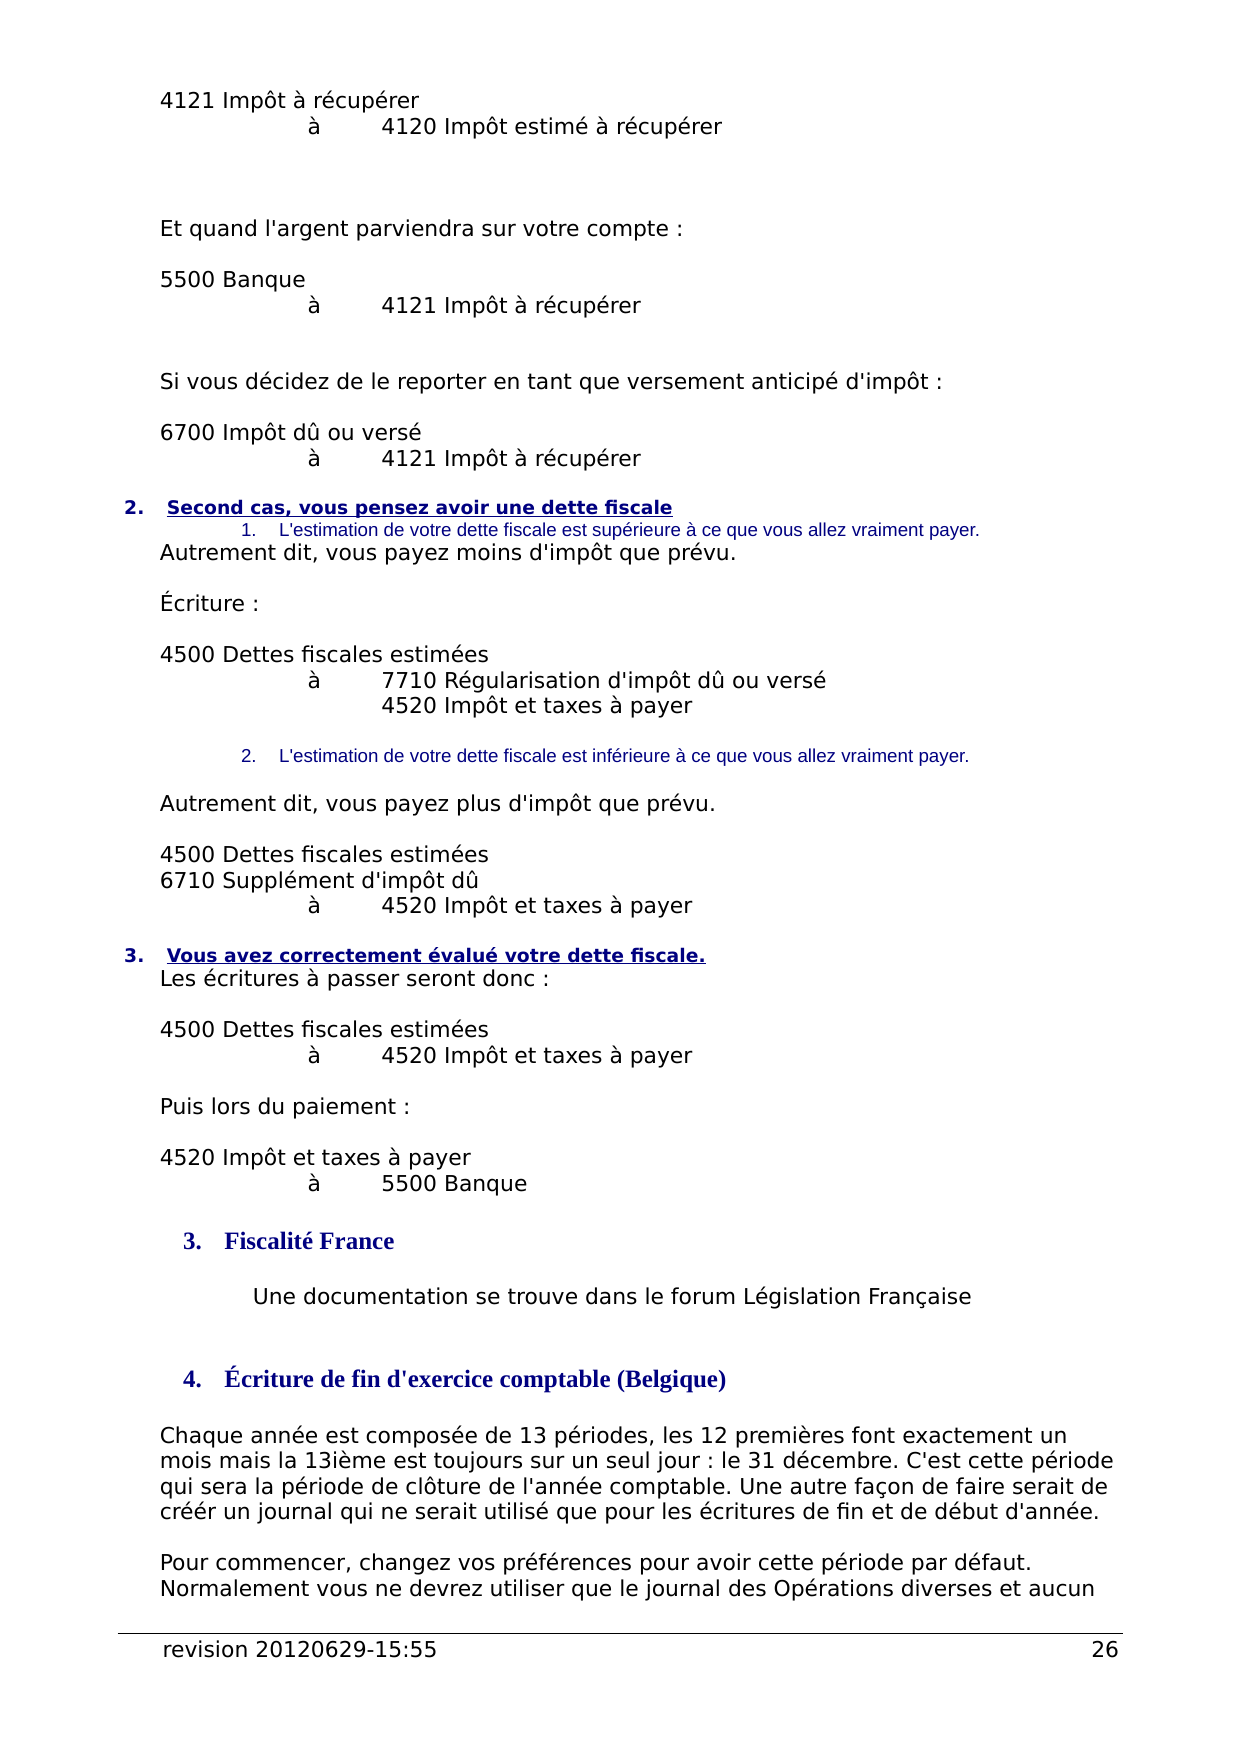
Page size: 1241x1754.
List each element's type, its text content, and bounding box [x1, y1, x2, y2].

text 4500 Dettes fiscales estimées [159, 1018, 1123, 1043]
subtitle L'estimation de votre dette fiscale est supérieure à ce que vous allez vraiment payer. [236, 519, 1123, 540]
text à 7710 Régularisation d'impôt dû ou versé [159, 668, 1123, 693]
subtitle Vous avez correctement évalué votre dette fiscale. [117, 945, 1123, 967]
text Pour commencer, changez vos préférences pour avoir cette période par défaut. Normalement vous ne devrez utiliser que le journal des Opérations diverses et aucun [159, 1550, 1123, 1601]
text à 4121 Impôt à récupérer [159, 446, 1123, 471]
text à 4121 Impôt à récupérer [159, 293, 1123, 318]
text 4500 Dettes fiscales estimées [159, 642, 1123, 668]
subtitle Fiscalité France [177, 1226, 1123, 1254]
text à 4520 Impôt et taxes à payer [159, 894, 1123, 919]
text 6710 Supplément d'impôt dû [159, 868, 1123, 894]
subtitle L'estimation de votre dette fiscale est inférieure à ce que vous allez vraiment payer. [236, 744, 1123, 766]
text 6700 Impôt dû ou versé [159, 420, 1123, 446]
subtitle Second cas, vous pensez avoir une dette fiscale [117, 497, 1123, 519]
text Les écritures à passer seront donc : [159, 967, 1123, 992]
text à 5500 Banque [159, 1171, 1123, 1196]
text 4500 Dettes fiscales estimées [159, 843, 1123, 868]
text Si vous décidez de le reporter en tant que versement anticipé d'impôt : [159, 369, 1123, 395]
subtitle Écriture de fin d'exercice comptable (Belgique) [177, 1364, 1123, 1393]
text à 4120 Impôt estimé à récupérer [159, 114, 1123, 139]
text 4520 Impôt et taxes à payer [159, 693, 1123, 719]
text Une documentation se trouve dans le forum Législation Française [159, 1284, 1123, 1309]
text Chaque année est composée de 13 périodes, les 12 premières font exactement un mois mais la 13ième est toujours sur un seul jour : le 31 décembre. C'est cette période qui sera la période de clôture de l'année comptable. Une autre façon de faire serait de créér un journal qui ne serait utilisé que pour les écritures de fin et de début d'année. [159, 1423, 1123, 1525]
text 4121 Impôt à récupérer [159, 88, 1123, 114]
text Écriture : [159, 591, 1123, 617]
text 5500 Banque [159, 267, 1123, 293]
text 4520 Impôt et taxes à payer [159, 1145, 1123, 1171]
text Puis lors du paiement : [159, 1094, 1123, 1120]
text Et quand l'argent parviendra sur votre compte : [159, 216, 1123, 242]
text Autrement dit, vous payez plus d'impôt que prévu. [159, 792, 1123, 817]
text Autrement dit, vous payez moins d'impôt que prévu. [159, 540, 1123, 566]
text à 4520 Impôt et taxes à payer [159, 1043, 1123, 1069]
